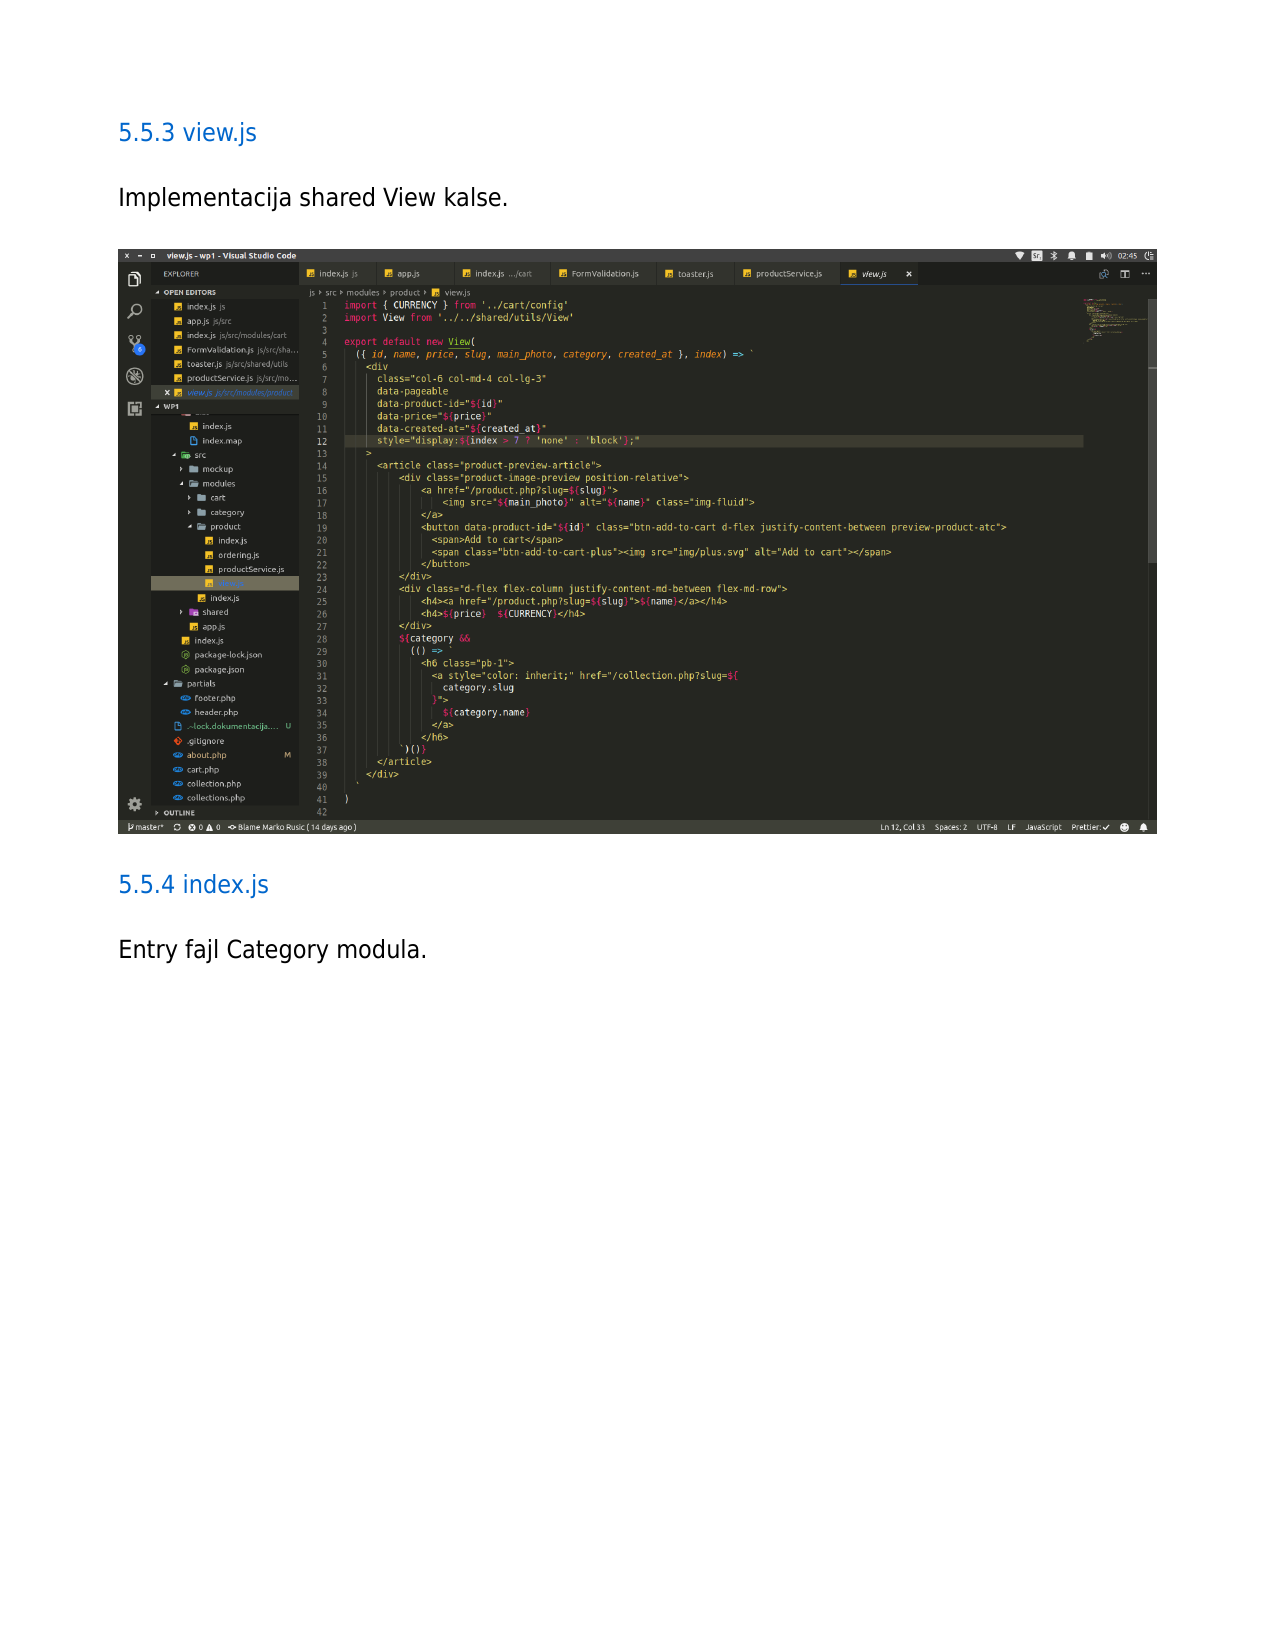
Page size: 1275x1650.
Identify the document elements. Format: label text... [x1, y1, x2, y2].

picture [118, 249, 1157, 834]
text Entry fajl Category modula. [118, 935, 1157, 964]
text Implementacija shared View kalse. [118, 184, 1157, 213]
text 5.5.4 index.js [118, 870, 1157, 899]
text 5.5.3 view.js [118, 118, 1157, 147]
